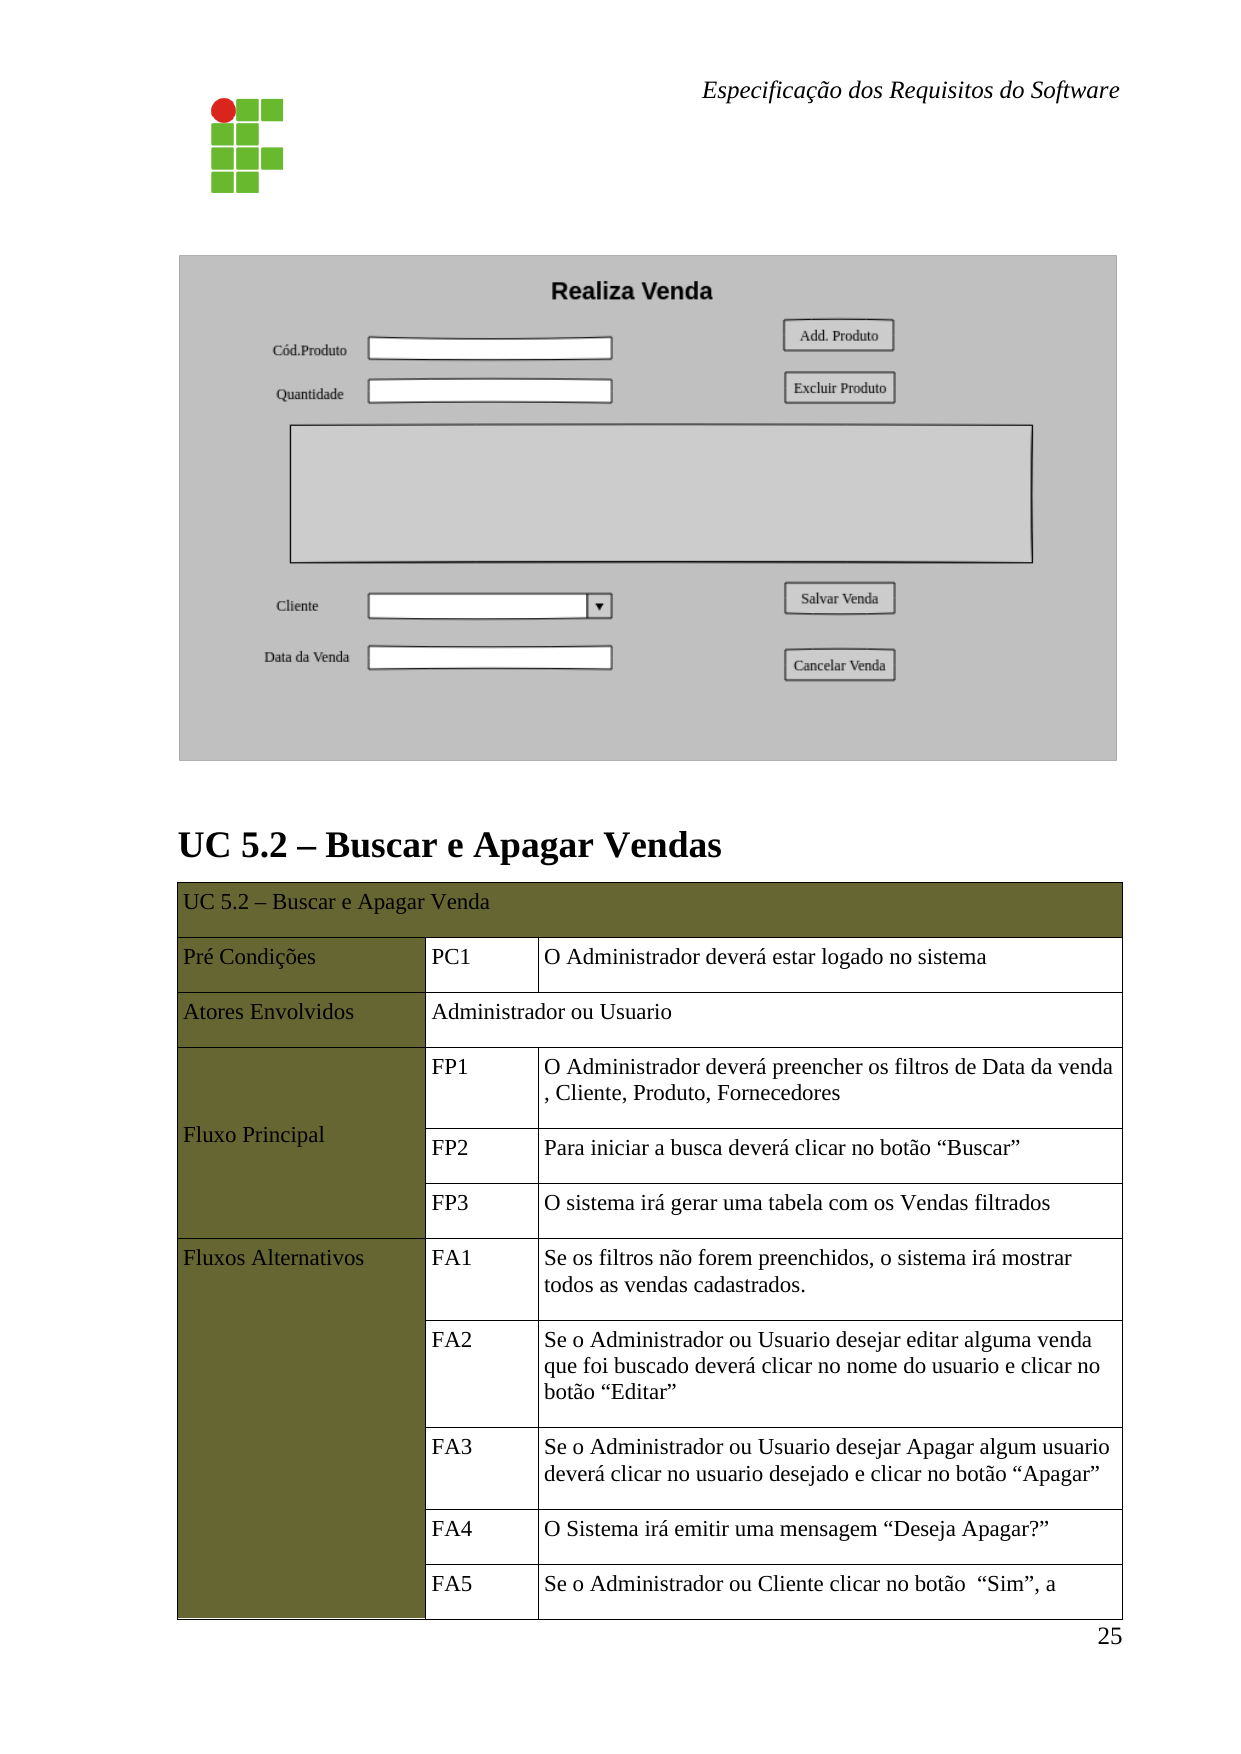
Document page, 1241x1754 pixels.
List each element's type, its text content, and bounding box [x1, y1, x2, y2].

table_cell O sistema irá gerar uma tabela com os Vendas filtrados [539, 1184, 1122, 1238]
table_cell Se o Administrador ou Usuario desejar Apagar algum usuario deverá clicar no usuario desejado e clicar no botão “Apagar” [539, 1428, 1122, 1508]
table_cell Atores Envolvidos [178, 993, 425, 1047]
table_cell FA4 [426, 1510, 538, 1563]
table_cell Administrador ou Usuario [426, 993, 1122, 1047]
text UC 5.2 – Buscar e Apagar Vendas [177, 822, 1122, 865]
table_cell Se o Administrador ou Cliente clicar no botão “Sim”, a [539, 1565, 1122, 1618]
table_cell FA2 [426, 1321, 538, 1427]
table_cell Pré Condições [178, 938, 425, 992]
table_cell O Administrador deverá preencher os filtros de Data da venda , Cliente, Produto, Fornecedores [539, 1048, 1122, 1128]
table_cell Para iniciar a busca deverá clicar no botão “Buscar” [539, 1129, 1122, 1183]
table_cell FP3 [426, 1184, 538, 1238]
picture [208, 98, 284, 193]
table_cell Fluxo Principal [178, 1048, 425, 1238]
table_cell FA5 [426, 1565, 538, 1618]
table_cell Fluxos Alternativos [178, 1239, 425, 1618]
table_cell O Sistema irá emitir uma mensagem “Deseja Apagar?” [539, 1510, 1122, 1563]
picture [177, 252, 1123, 763]
table_cell Se o Administrador ou Usuario desejar editar alguma venda que foi buscado deverá clicar no nome do usuario e clicar no botão “Editar” [539, 1321, 1122, 1427]
table_header UC 5.2 – Buscar e Apagar Venda [178, 883, 1122, 937]
table_cell FP2 [426, 1129, 538, 1183]
table_cell PC1 [426, 938, 538, 992]
table_cell O Administrador deverá estar logado no sistema [539, 938, 1122, 992]
table_cell FA3 [426, 1428, 538, 1508]
table_cell Se os filtros não forem preenchidos, o sistema irá mostrar todos as vendas cadastrados. [539, 1239, 1122, 1319]
table_cell FA1 [426, 1239, 538, 1319]
table_cell FP1 [426, 1048, 538, 1128]
